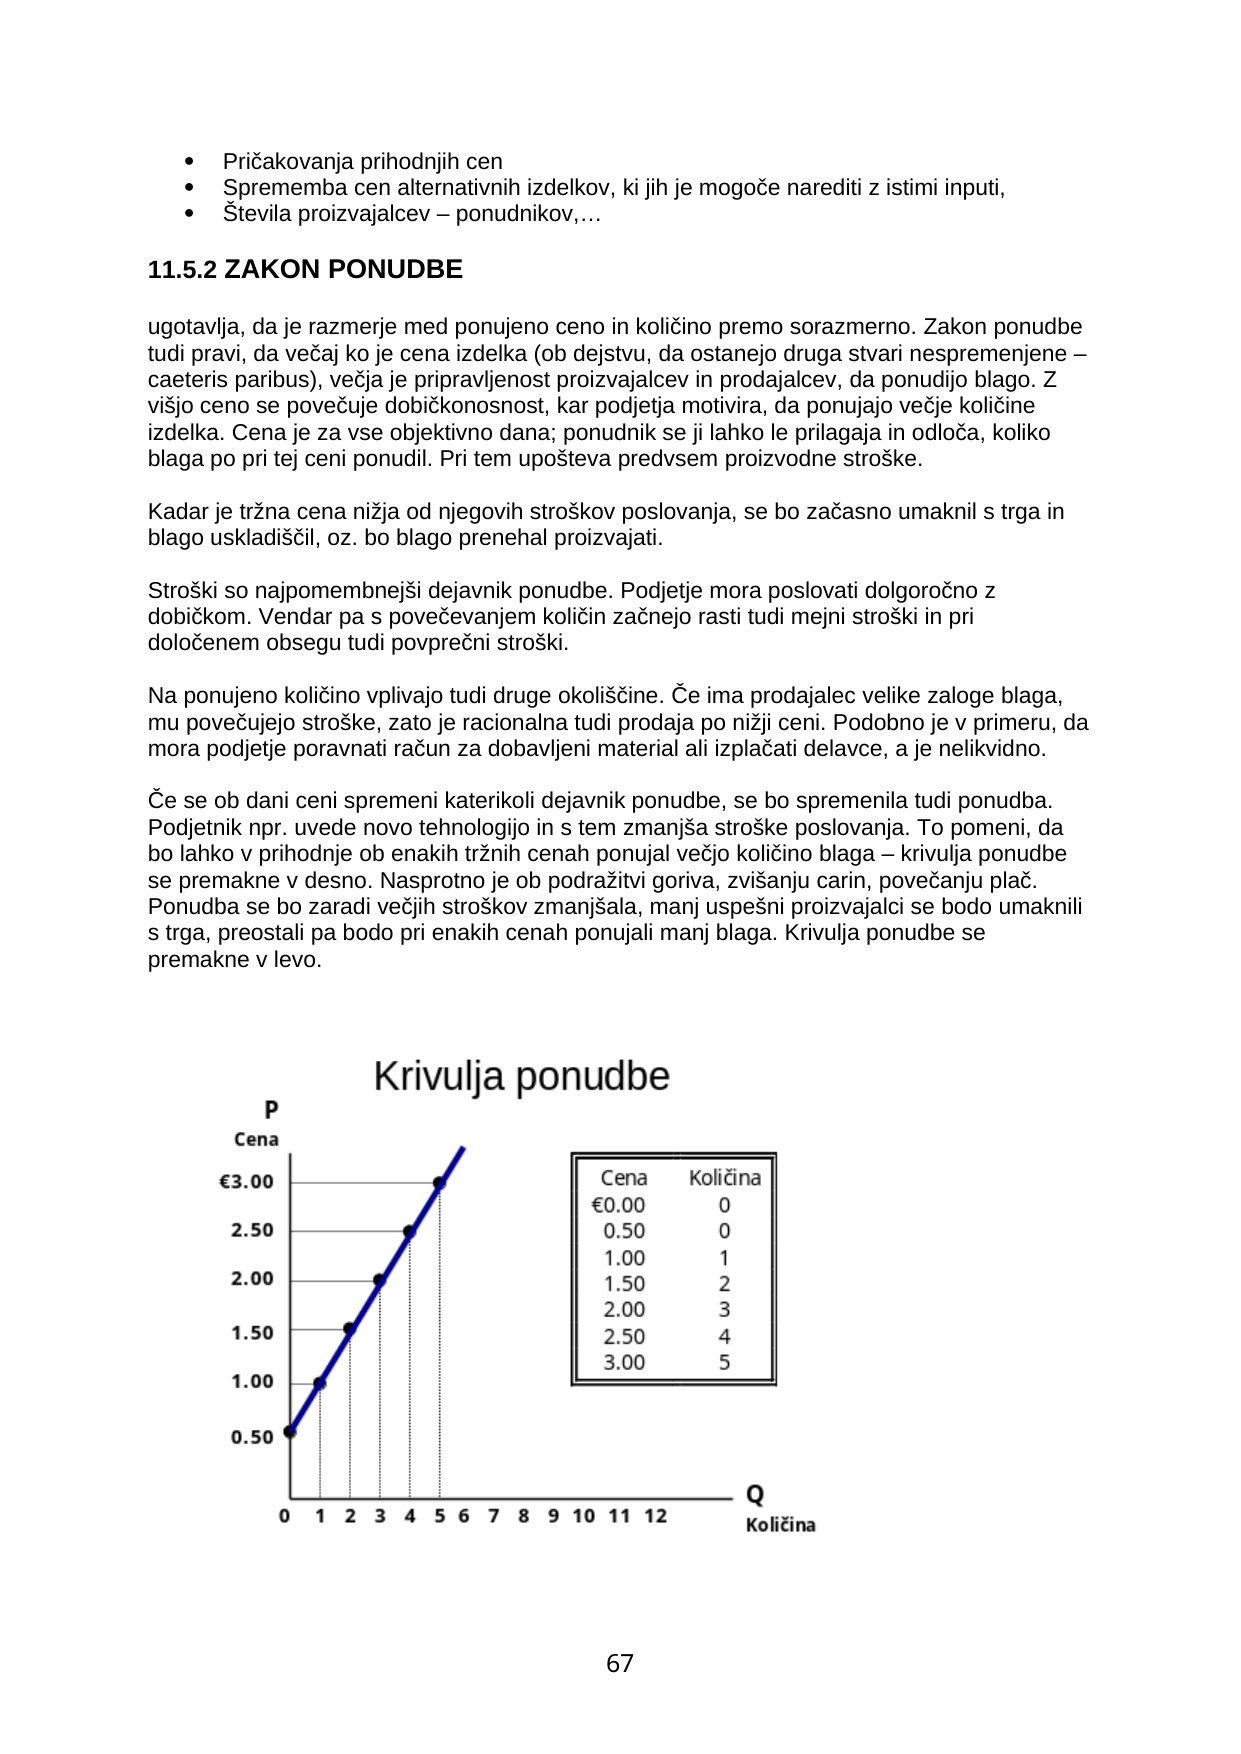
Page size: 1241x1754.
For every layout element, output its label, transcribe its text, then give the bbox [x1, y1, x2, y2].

list Števila proizvajalcev – ponudnikov,… [185, 200, 1093, 227]
list Sprememba cen alternativnih izdelkov, ki jih je mogoče narediti z istimi inputi, [185, 174, 1093, 200]
text 11.5.2 ZAKON PONUDBE [148, 253, 1093, 284]
text Na ponujeno količino vplivajo tudi druge okoliščine. Če ima prodajalec velike zaloge blaga, mu povečujejo stroške, zato je racionalna tudi prodaja po nižji ceni. Podobno je v primeru, da mora podjetje poravnati račun za dobavljeni material ali izplačati delavce, a je nelikvidno. [148, 682, 1093, 761]
text Stroški so najpomembnejši dejavnik ponudbe. Podjetje mora poslovati dolgoročno z dobičkom. Vendar pa s povečevanjem količin začnejo rasti tudi mejni stroški in pri določenem obsegu tudi povprečni stroški. [148, 577, 1093, 656]
text Če se ob dani ceni spremeni katerikoli dejavnik ponudbe, se bo spremenila tudi ponudba. Podjetnik npr. uvede novo tehnologijo in s tem zmanjša stroške poslovanja. To pomeni, da bo lahko v prihodnje ob enakih tržnih cenah ponujal večjo količino blaga – krivulja ponudbe se premakne v desno. Nasprotno je ob podražitvi goriva, zvišanju carin, povečanju plač. Ponudba se bo zaradi večjih stroškov zmanjšala, manj uspešni proizvajalci se bodo umaknili s trga, preostali pa bodo pri enakih cenah ponujali manj blaga. Krivulja ponudbe se premakne v levo. [148, 787, 1093, 972]
list Pričakovanja prihodnjih cen [185, 148, 1093, 174]
text Kadar je tržna cena nižja od njegovih stroškov poslovanja, se bo začasno umaknil s trga in blago uskladiščil, oz. bo blago prenehal proizvajati. [148, 498, 1093, 550]
text ugotavlja, da je razmerje med ponujeno ceno in količino premo sorazmerno. Zakon ponudbe tudi pravi, da večaj ko je cena izdelka (ob dejstvu, da ostanejo druga stvari nespremenjene – caeteris paribus), večja je pripravljenost proizvajalcev in prodajalcev, da ponudijo blago. Z višjo ceno se povečuje dobičkonosnost, kar podjetja motivira, da ponujajo večje količine izdelka. Cena je za vse objektivno dana; ponudnik se ji lahko le prilagaja in odloča, koliko blaga po pri tej ceni ponudil. Pri tem upošteva predvsem proizvodne stroške. [148, 284, 1093, 471]
